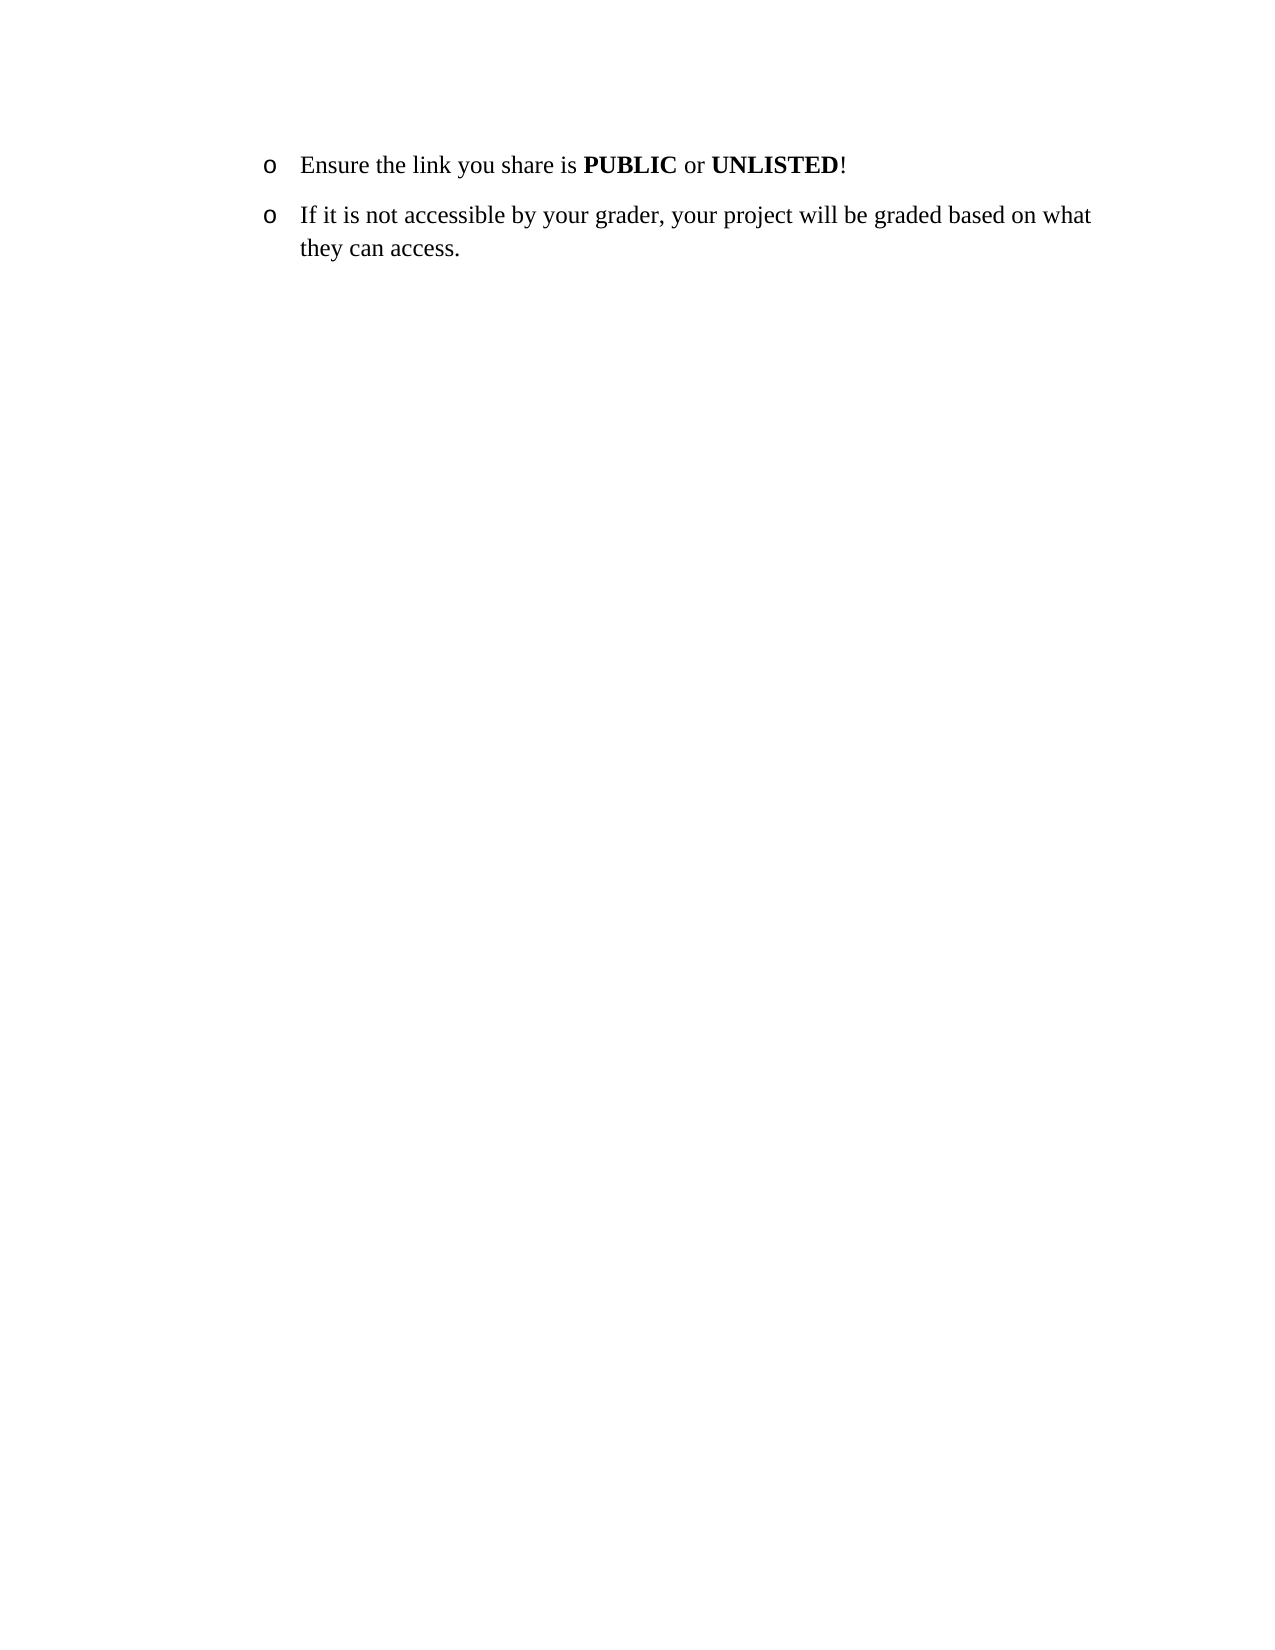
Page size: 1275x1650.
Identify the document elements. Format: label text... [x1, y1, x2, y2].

list If it is not accessible by your grader, your project will be graded based on what they can access. [262, 200, 1125, 262]
list Ensure the link you share is PUBLIC or UNLISTED! [262, 150, 1125, 181]
